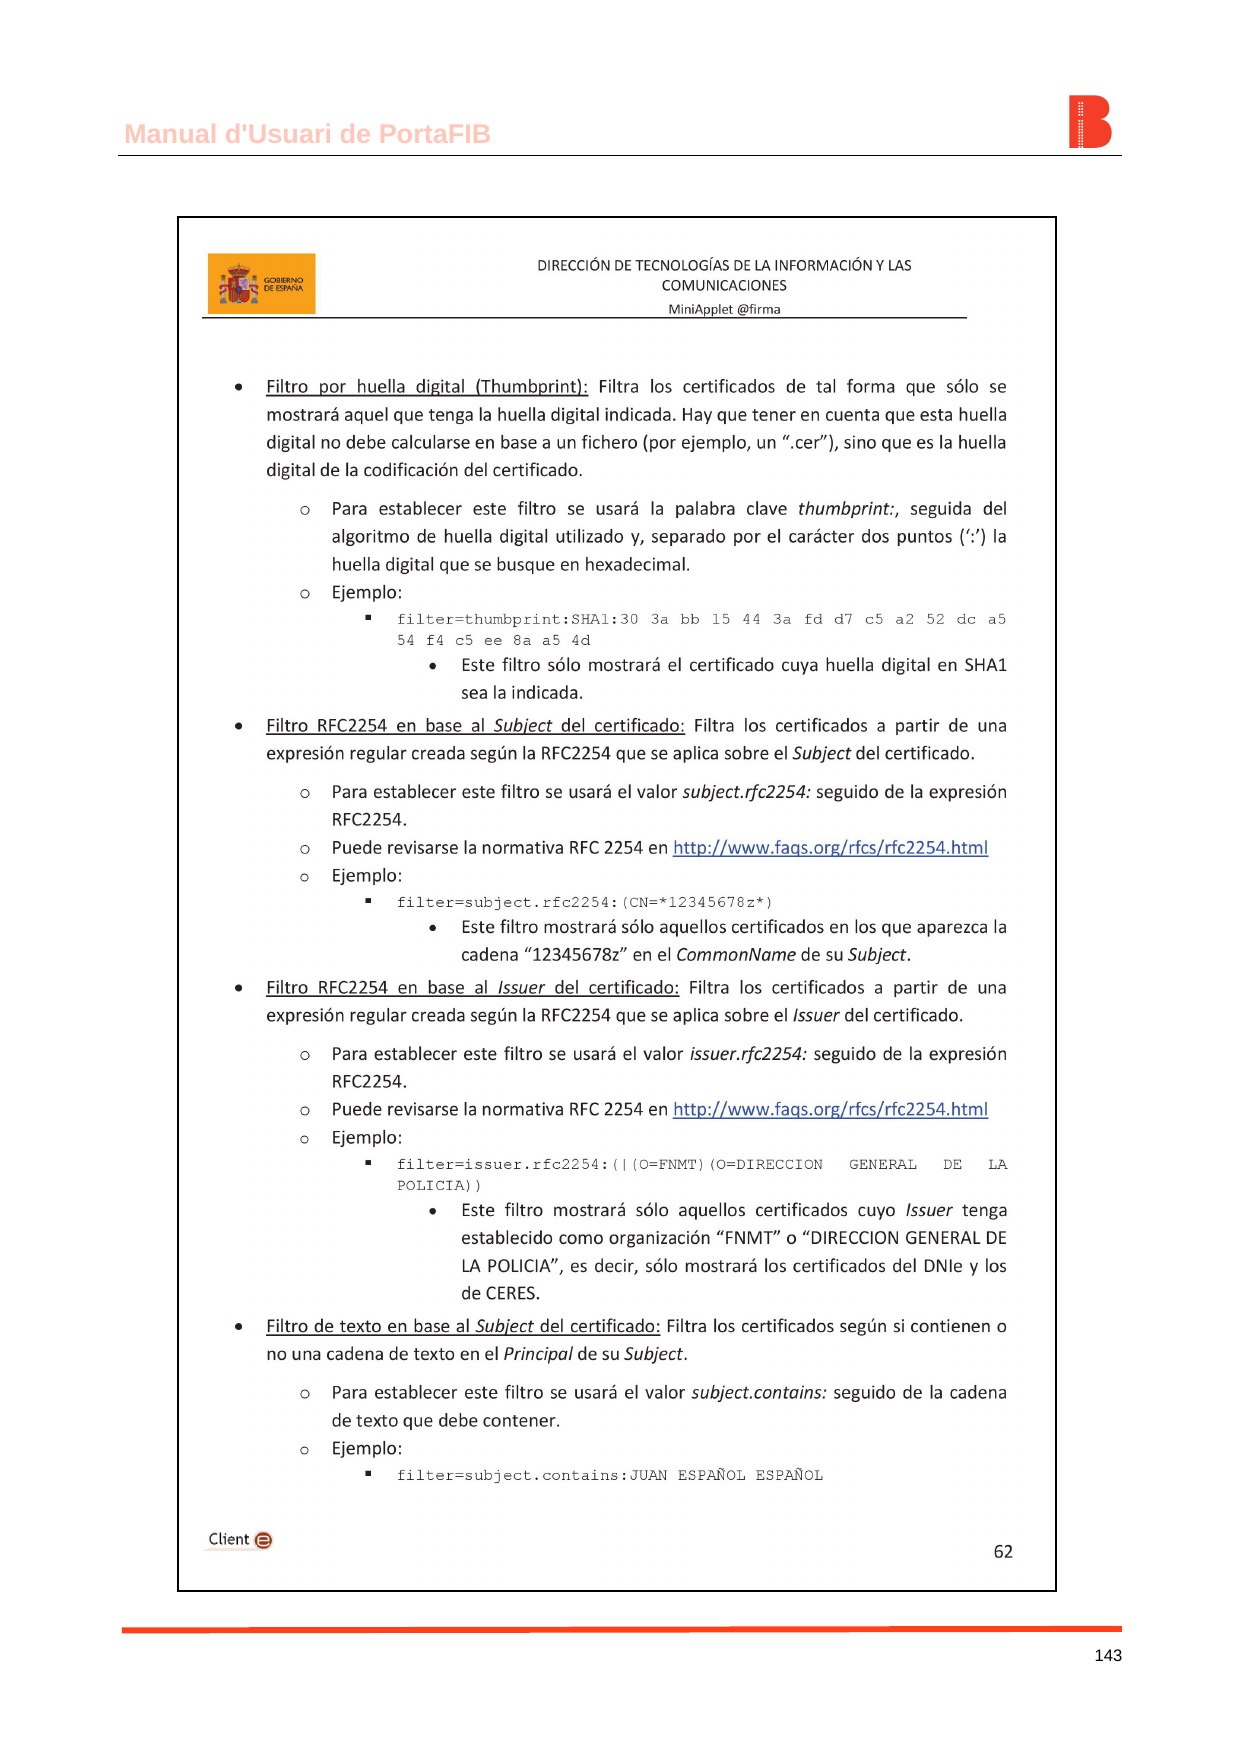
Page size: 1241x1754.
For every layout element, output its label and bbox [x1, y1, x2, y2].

picture [1063, 94, 1117, 150]
picture [182, 220, 1053, 1587]
